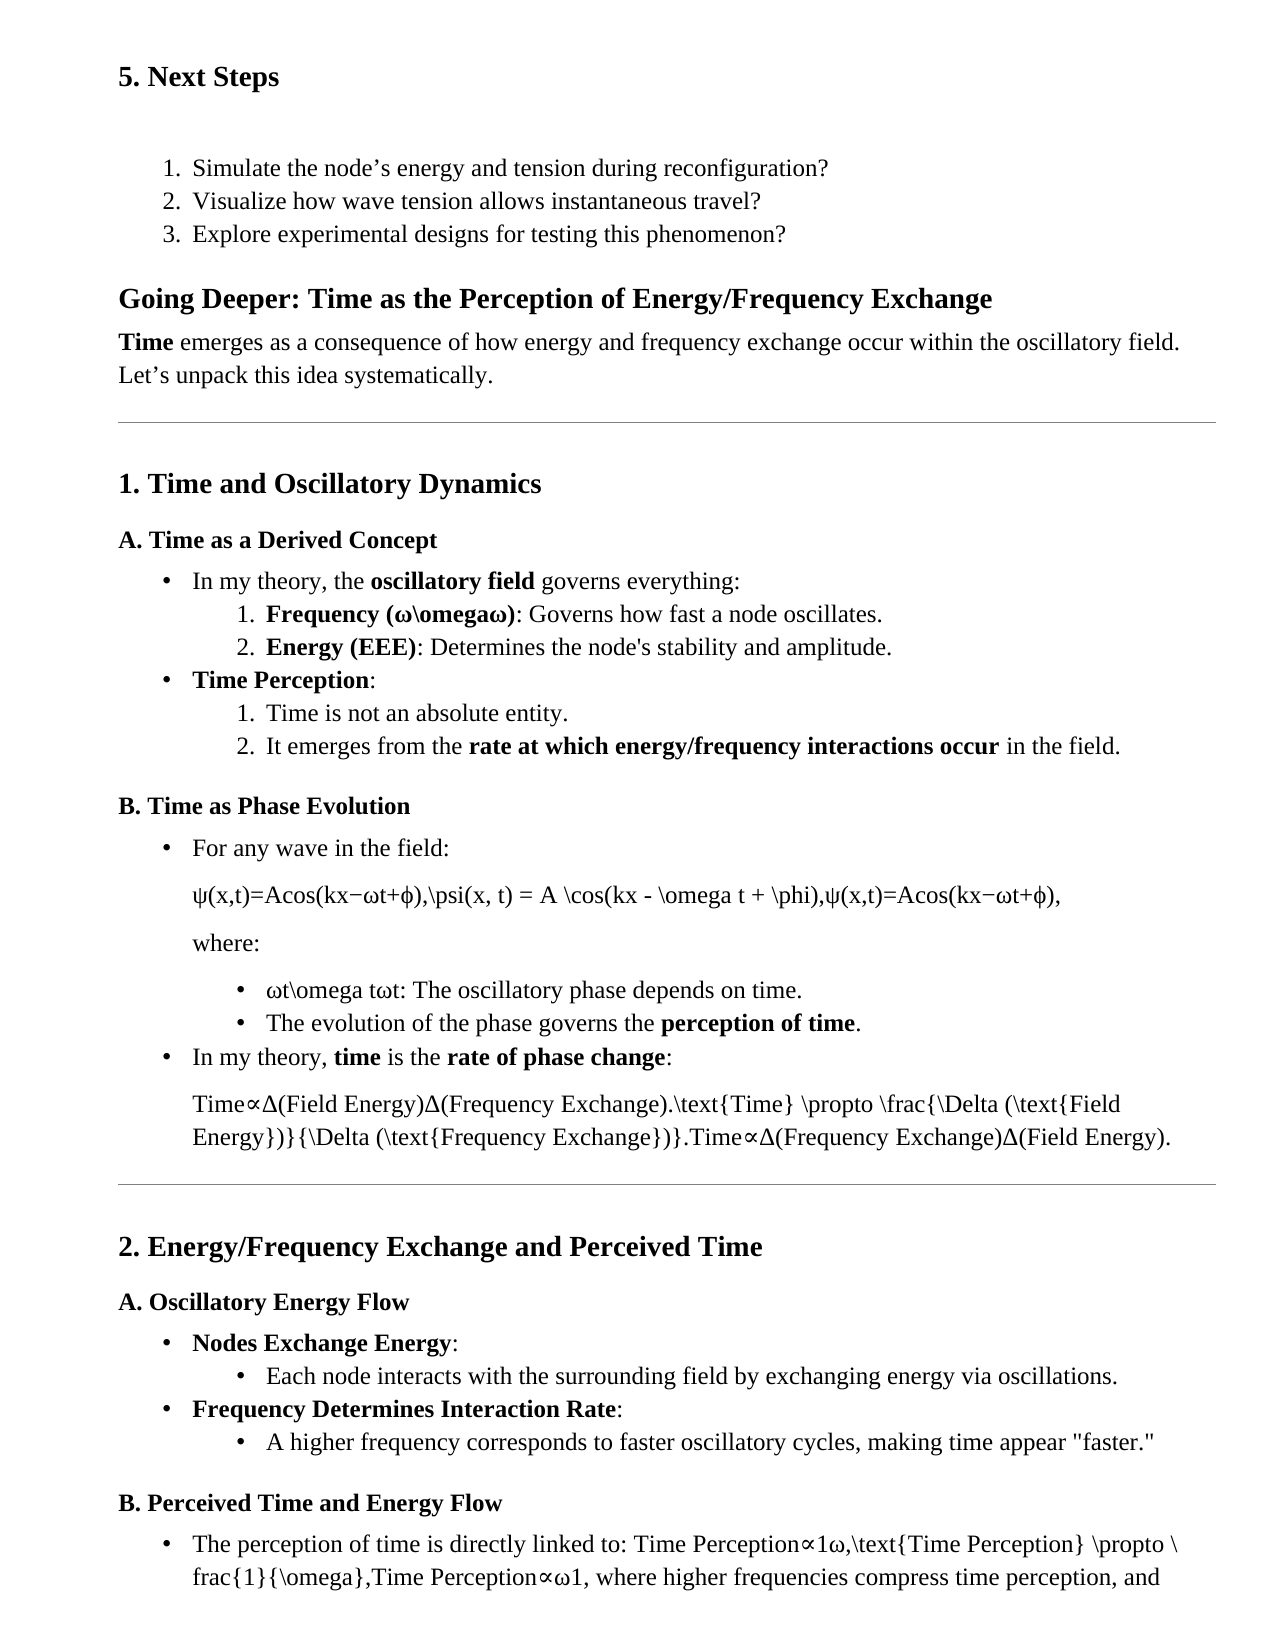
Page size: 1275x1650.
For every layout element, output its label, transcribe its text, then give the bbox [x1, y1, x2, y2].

list In my theory, time is the rate of phase change: [162, 1042, 1216, 1070]
list In my theory, the oscillatory field governs everything: [162, 566, 1216, 595]
subtitle A. Time as a Derived Concept [118, 525, 1216, 554]
list The perception of time is directly linked to: Time Perception∝1ω,\text{Time Perception} \propto \frac{1}{\omega},Time Perception∝ω1​, where higher frequencies compress time perception, and [162, 1529, 1216, 1591]
subtitle B. Time as Phase Evolution [118, 791, 1216, 820]
subtitle A. Oscillatory Energy Flow [118, 1287, 1216, 1316]
list Energy (EEE): Determines the node's stability and amplitude. [236, 632, 1216, 661]
subtitle 1. Time and Oscillatory Dynamics [118, 466, 1216, 500]
list where: [162, 928, 1216, 957]
list Nodes Exchange Energy: [162, 1328, 1216, 1357]
list Visualize how wave tension allows instantaneous travel? [162, 186, 1216, 214]
list For any wave in the field: [162, 833, 1216, 861]
list Time Perception: [162, 665, 1216, 694]
list A higher frequency corresponds to faster oscillatory cycles, making time appear "faster." [236, 1427, 1216, 1456]
subtitle 5. Next Steps [118, 59, 1216, 93]
subtitle Going Deeper: Time as the Perception of Energy/Frequency Exchange [118, 281, 1216, 314]
text Time emerges as a consequence of how energy and frequency exchange occur within the oscillatory field. Let’s unpack this idea systematically. [118, 327, 1216, 389]
list Simulate the node’s energy and tension during reconfiguration? [162, 153, 1216, 181]
list Time∝Δ(Field Energy)Δ(Frequency Exchange).\text{Time} \propto \frac{\Delta (\text{Field Energy})}{\Delta (\text{Frequency Exchange})}.Time∝Δ(Frequency Exchange)Δ(Field Energy)​. [162, 1089, 1216, 1151]
list It emerges from the rate at which energy/frequency interactions occur in the field. [236, 731, 1216, 760]
list ωt\omega tωt: The oscillatory phase depends on time. [236, 976, 1216, 1004]
subtitle B. Perceived Time and Energy Flow [118, 1488, 1216, 1516]
list Time is not an absolute entity. [236, 698, 1216, 727]
list Frequency (ω\omegaω): Governs how fast a node oscillates. [236, 599, 1216, 628]
list Each node interacts with the surrounding field by exchanging energy via oscillations. [236, 1361, 1216, 1390]
list The evolution of the phase governs the perception of time. [236, 1008, 1216, 1037]
list Explore experimental designs for testing this phenomenon? [162, 219, 1216, 247]
list ψ(x,t)=Acos⁡(kx−ωt+ϕ),\psi(x, t) = A \cos(kx - \omega t + \phi),ψ(x,t)=Acos(kx−ωt+ϕ), [162, 880, 1216, 909]
list Frequency Determines Interaction Rate: [162, 1394, 1216, 1423]
subtitle 2. Energy/Frequency Exchange and Perceived Time [118, 1229, 1216, 1262]
